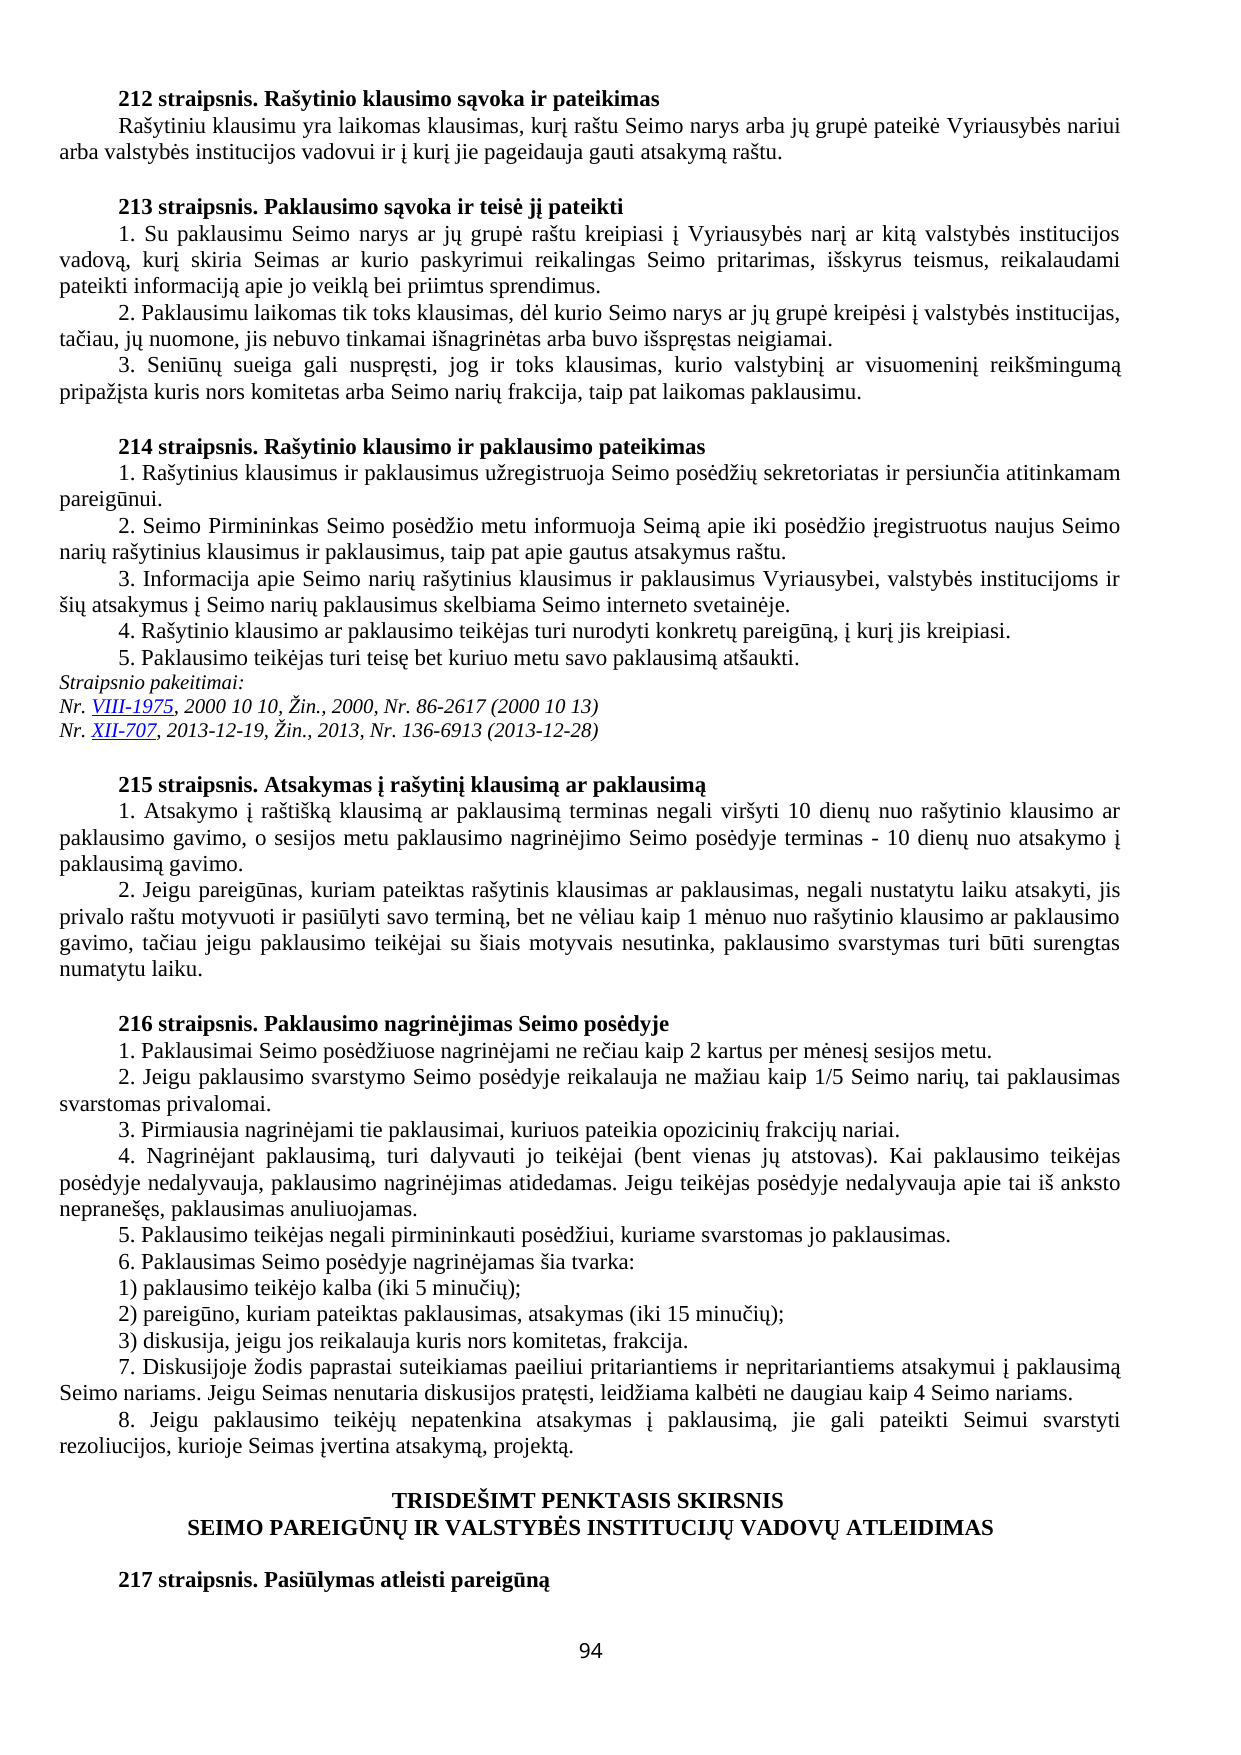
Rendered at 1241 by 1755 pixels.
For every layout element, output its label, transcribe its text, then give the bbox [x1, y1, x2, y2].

text 4. Rašytinio klausimo ar paklausimo teikėjas turi nurodyti konkretų pareigūną, į kurį jis kreipiasi. [59, 617, 1122, 644]
text Nr. XII-707, 2013-12-19, Žin., 2013, Nr. 136-6913 (2013-12-28) [59, 718, 1122, 742]
text 3. Informacija apie Seimo narių rašytinius klausimus ir paklausimus Vyriausybei, valstybės institucijoms ir šių atsakymus į Seimo narių paklausimus skelbiama Seimo interneto svetainėje. [59, 564, 1122, 617]
text SEIMO PAREIGŪNŲ IR VALSTYBĖS INSTITUCIJŲ VADOVŲ ATLEIDIMAS [59, 1514, 1122, 1540]
text 217 straipsnis. Pasiūlymas atleisti pareigūną [59, 1566, 1122, 1593]
text 214 straipsnis. Rašytinio klausimo ir paklausimo pateikimas [59, 433, 1122, 459]
text 5. Paklausimo teikėjas turi teisę bet kuriuo metu savo paklausimą atšaukti. [59, 644, 1122, 670]
text 5. Paklausimo teikėjas negali pirmininkauti posėdžiui, kuriame svarstomas jo paklausimas. [59, 1221, 1122, 1248]
text 213 straipsnis. Paklausimo sąvoka ir teisė jį pateikti [59, 193, 1122, 219]
text Rašytiniu klausimu yra laikomas klausimas, kurį raštu Seimo narys arba jų grupė pateikė Vyriausybės nariui arba valstybės institucijos vadovui ir į kurį jie pageidauja gauti atsakymą raštu. [59, 112, 1122, 164]
text 1. Su paklausimu Seimo narys ar jų grupė raštu kreipiasi į Vyriausybės narį ar kitą valstybės institucijos vadovą, kurį skiria Seimas ar kurio paskyrimui reikalingas Seimo pritarimas, išskyrus teismus, reikalaudami pateikti informaciją apie jo veiklą bei priimtus sprendimus. [59, 219, 1122, 299]
text 3. Seniūnų sueiga gali nuspręsti, jog ir toks klausimas, kurio valstybinį ar visuomeninį reikšmingumą pripažįsta kuris nors komitetas arba Seimo narių frakcija, taip pat laikomas paklausimu. [59, 351, 1122, 404]
text 2. Paklausimu laikomas tik toks klausimas, dėl kurio Seimo narys ar jų grupė kreipėsi į valstybės institucijas, tačiau, jų nuomone, jis nebuvo tinkamai išnagrinėtas arba buvo išspręstas neigiamai. [59, 299, 1122, 351]
text Straipsnio pakeitimai: [59, 670, 1122, 694]
text 215 straipsnis. Atsakymas į rašytinį klausimą ar paklausimą [59, 771, 1122, 797]
text 6. Paklausimas Seimo posėdyje nagrinėjamas šia tvarka: [59, 1248, 1122, 1274]
text 3) diskusija, jeigu jos reikalauja kuris nors komitetas, frakcija. [59, 1327, 1122, 1353]
text 216 straipsnis. Paklausimo nagrinėjimas Seimo posėdyje [59, 1011, 1122, 1037]
text 2. Jeigu pareigūnas, kuriam pateiktas rašytinis klausimas ar paklausimas, negali nustatytu laiku atsakyti, jis privalo raštu motyvuoti ir pasiūlyti savo terminą, bet ne vėliau kaip 1 mėnuo nuo rašytinio klausimo ar paklausimo gavimo, tačiau jeigu paklausimo teikėjai su šiais motyvais nesutinka, paklausimo svarstymas turi būti surengtas numatytu laiku. [59, 876, 1122, 982]
text 1. Atsakymo į raštišką klausimą ar paklausimą terminas negali viršyti 10 dienų nuo rašytinio klausimo ar paklausimo gavimo, o sesijos metu paklausimo nagrinėjimo Seimo posėdyje terminas - 10 dienų nuo atsakymo į paklausimą gavimo. [59, 797, 1122, 876]
text 8. Jeigu paklausimo teikėjų nepatenkina atsakymas į paklausimą, jie gali pateikti Seimui svarstyti rezoliucijos, kurioje Seimas įvertina atsakymą, projektą. [59, 1406, 1122, 1458]
text Nr. VIII-1975, 2000 10 10, Žin., 2000, Nr. 86-2617 (2000 10 13) [59, 694, 1122, 718]
text 4. Nagrinėjant paklausimą, turi dalyvauti jo teikėjai (bent vienas jų atstovas). Kai paklausimo teikėjas posėdyje nedalyvauja, paklausimo nagrinėjimas atidedamas. Jeigu teikėjas posėdyje nedalyvauja apie tai iš anksto nepranešęs, paklausimas anuliuojamas. [59, 1142, 1122, 1221]
text 212 straipsnis. Rašytinio klausimo sąvoka ir pateikimas [59, 85, 1122, 112]
text 1) paklausimo teikėjo kalba (iki 5 minučių); [59, 1274, 1122, 1300]
text TRISDEŠIMT PENKTASIS SKIRSNIS [59, 1487, 1122, 1514]
text 1. Rašytinius klausimus ir paklausimus užregistruoja Seimo posėdžių sekretoriatas ir persiunčia atitinkamam pareigūnui. [59, 459, 1122, 512]
text 2) pareigūno, kuriam pateiktas paklausimas, atsakymas (iki 15 minučių); [59, 1300, 1122, 1327]
text 3. Pirmiausia nagrinėjami tie paklausimai, kuriuos pateikia opozicinių frakcijų nariai. [59, 1116, 1122, 1142]
text 2. Jeigu paklausimo svarstymo Seimo posėdyje reikalauja ne mažiau kaip 1/5 Seimo narių, tai paklausimas svarstomas privalomai. [59, 1063, 1122, 1116]
text 1. Paklausimai Seimo posėdžiuose nagrinėjami ne rečiau kaip 2 kartus per mėnesį sesijos metu. [59, 1037, 1122, 1063]
text 7. Diskusijoje žodis paprastai suteikiamas paeiliui pritariantiems ir nepritariantiems atsakymui į paklausimą Seimo nariams. Jeigu Seimas nenutaria diskusijos pratęsti, leidžiama kalbėti ne daugiau kaip 4 Seimo nariams. [59, 1353, 1122, 1406]
text 2. Seimo Pirmininkas Seimo posėdžio metu informuoja Seimą apie iki posėdžio įregistruotus naujus Seimo narių rašytinius klausimus ir paklausimus, taip pat apie gautus atsakymus raštu. [59, 512, 1122, 564]
